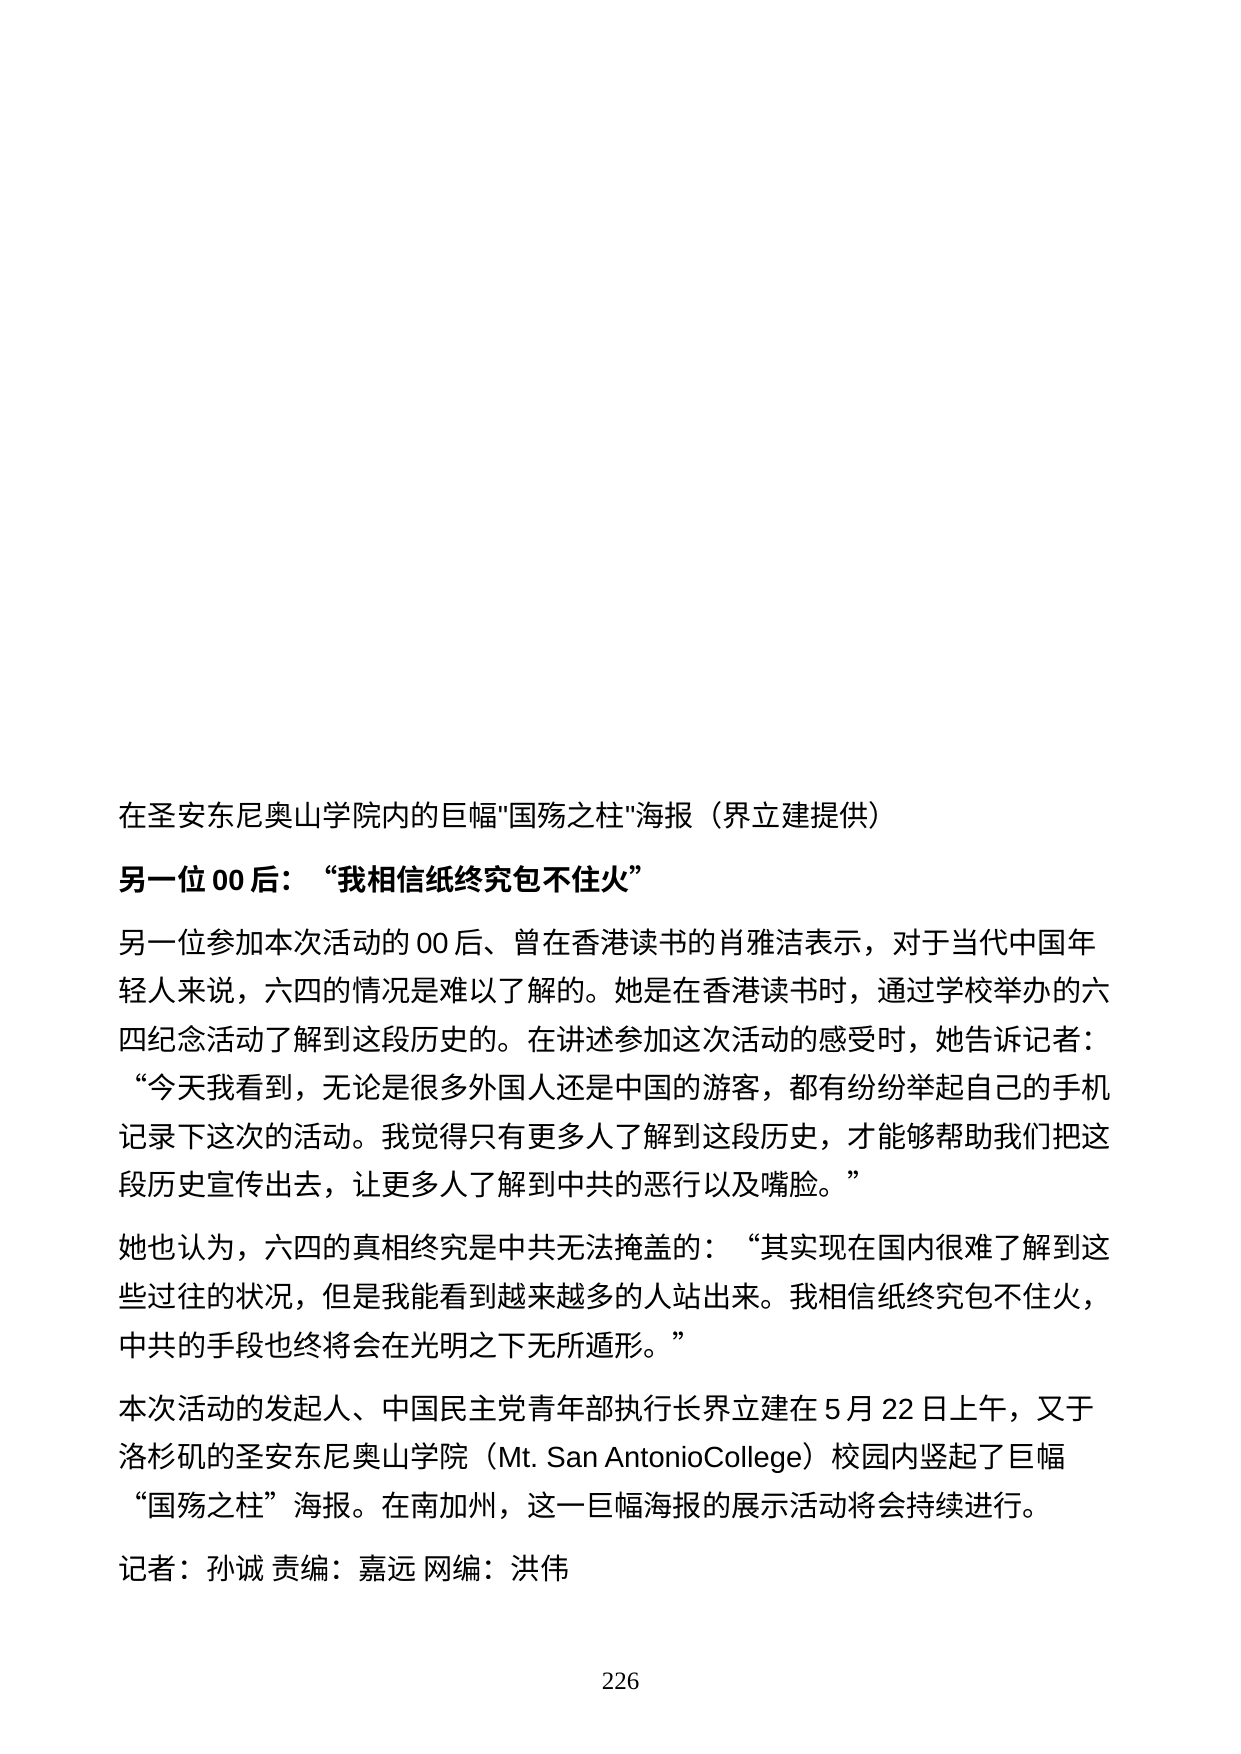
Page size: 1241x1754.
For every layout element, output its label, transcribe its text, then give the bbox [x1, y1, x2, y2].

text 本次活动的发起人、中国民主党青年部执行长界立建在5月22日上午，又于洛杉矶的圣安东尼奥山学院（Mt. San AntonioCollege）校园内竖起了巨幅“国殇之柱”海报。在南加州，这一巨幅海报的展示活动将会持续进行。 [118, 1385, 1122, 1525]
text 记者：孙诚 责编：嘉远 网编：洪伟 [118, 1546, 1122, 1588]
text 在圣安东尼奥山学院内的巨幅"国殇之柱"海报（界立建提供） [118, 118, 1122, 835]
text 她也认为，六四的真相终究是中共无法掩盖的：“其实现在国内很难了解到这些过往的状况，但是我能看到越来越多的人站出来。我相信纸终究包不住火，中共的手段也终将会在光明之下无所遁形。” [118, 1225, 1122, 1364]
text 另一位参加本次活动的00后、曾在香港读书的肖雅洁表示，对于当代中国年轻人来说，六四的情况是难以了解的。她是在香港读书时，通过学校举办的六四纪念活动了解到这段历史的。在讲述参加这次活动的感受时，她告诉记者：“今天我看到，无论是很多外国人还是中国的游客，都有纷纷举起自己的手机记录下这次的活动。我觉得只有更多人了解到这段历史，才能够帮助我们把这段历史宣传出去，让更多人了解到中共的恶行以及嘴脸。” [118, 919, 1122, 1204]
text 另一位00后：“我相信纸终究包不住火” [118, 856, 1122, 898]
